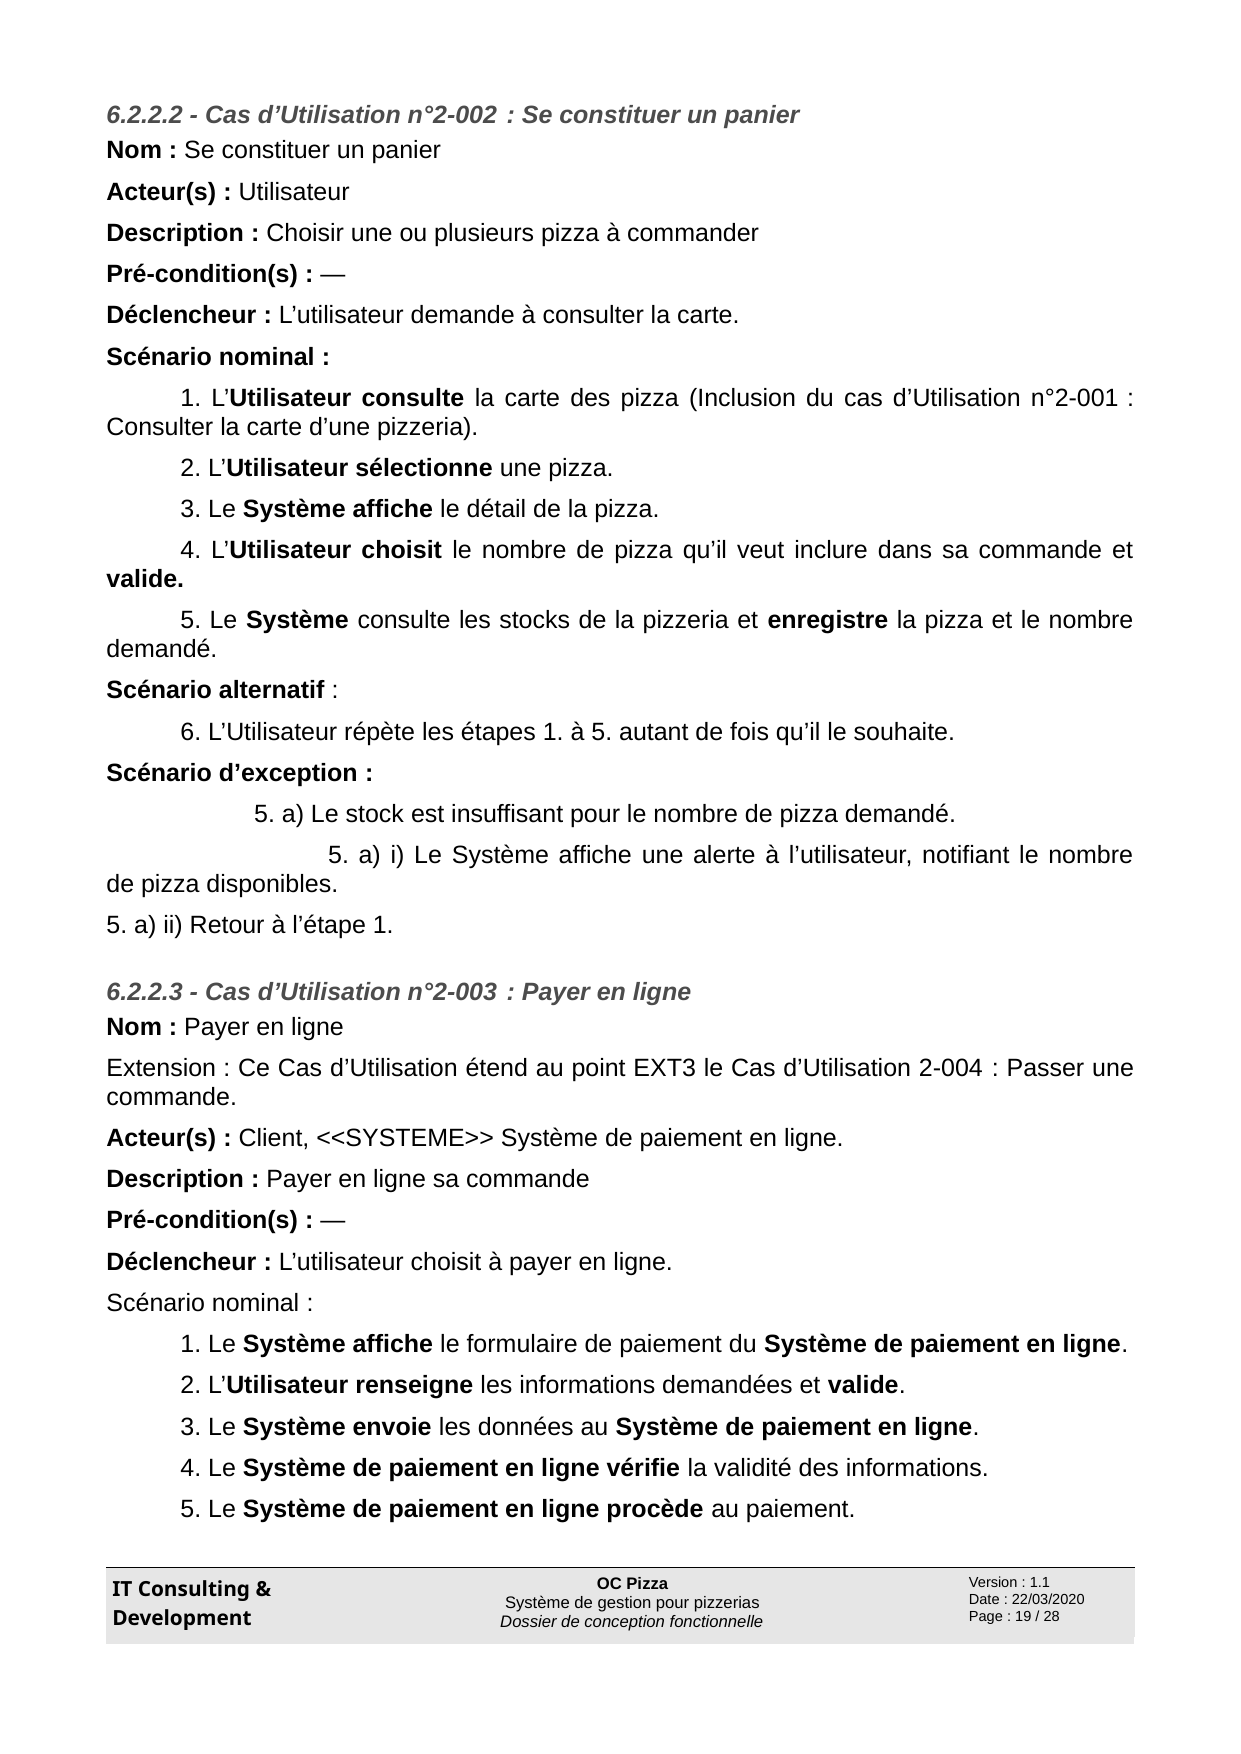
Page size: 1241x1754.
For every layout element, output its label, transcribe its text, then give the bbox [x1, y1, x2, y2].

text Acteur(s) : Utilisateur [106, 177, 1134, 205]
text Déclencheur : L’utilisateur demande à consulter la carte. [106, 300, 1134, 329]
text 2. L’Utilisateur sélectionne une pizza. [106, 453, 1134, 482]
text Extension : Ce Cas d’Utilisation étend au point EXT3 le Cas d’Utilisation 2-004 : Passer une commande. [106, 1053, 1134, 1110]
text Scénario d’exception : [106, 758, 1134, 787]
text 1. Le Système affiche le formulaire de paiement du Système de paiement en ligne. [106, 1329, 1134, 1358]
text Déclencheur : L’utilisateur choisit à payer en ligne. [106, 1247, 1134, 1275]
text 6. L’Utilisateur répète les étapes 1. à 5. autant de fois qu’il le souhaite. [106, 717, 1134, 745]
text 5. Le Système consulte les stocks de la pizzeria et enregistre la pizza et le nombre demandé. [106, 605, 1134, 663]
text 2. L’Utilisateur renseigne les informations demandées et valide. [106, 1370, 1134, 1399]
text Description : Payer en ligne sa commande [106, 1164, 1134, 1193]
text Scénario alternatif : [106, 675, 1134, 704]
text 4. Le Système de paiement en ligne vérifie la validité des informations. [106, 1453, 1134, 1482]
text 4. L’Utilisateur choisit le nombre de pizza qu’il veut inclure dans sa commande et valide. [106, 535, 1134, 593]
text Nom : Se constituer un panier [106, 135, 1134, 164]
subtitle Cas d’Utilisation n°2-002 : Se constituer un panier [106, 100, 1134, 129]
subtitle Cas d’Utilisation n°2-003 : Payer en ligne [106, 977, 1134, 1005]
text 5. a) ii) Retour à l’étape 1. [106, 910, 1134, 939]
text 5. a) Le stock est insuffisant pour le nombre de pizza demandé. [106, 799, 1134, 828]
text Description : Choisir une ou plusieurs pizza à commander [106, 218, 1134, 247]
text 5. a) i) Le Système affiche une alerte à l’utilisateur, notifiant le nombre de pizza disponibles. [106, 840, 1134, 898]
text Nom : Payer en ligne [106, 1012, 1134, 1040]
text 5. Le Système de paiement en ligne procède au paiement. [106, 1494, 1134, 1523]
text 1. L’Utilisateur consulte la carte des pizza (Inclusion du cas d’Utilisation n°2-001 : Consulter la carte d’une pizzeria). [106, 383, 1134, 440]
text Pré-condition(s) : — [106, 1205, 1134, 1234]
text Scénario nominal : [106, 342, 1134, 370]
text Scénario nominal : [106, 1288, 1134, 1317]
text Pré-condition(s) : — [106, 259, 1134, 288]
text 3. Le Système envoie les données au Système de paiement en ligne. [106, 1412, 1134, 1440]
text 3. Le Système affiche le détail de la pizza. [106, 494, 1134, 523]
text Acteur(s) : Client, <<SYSTEME>> Système de paiement en ligne. [106, 1123, 1134, 1152]
